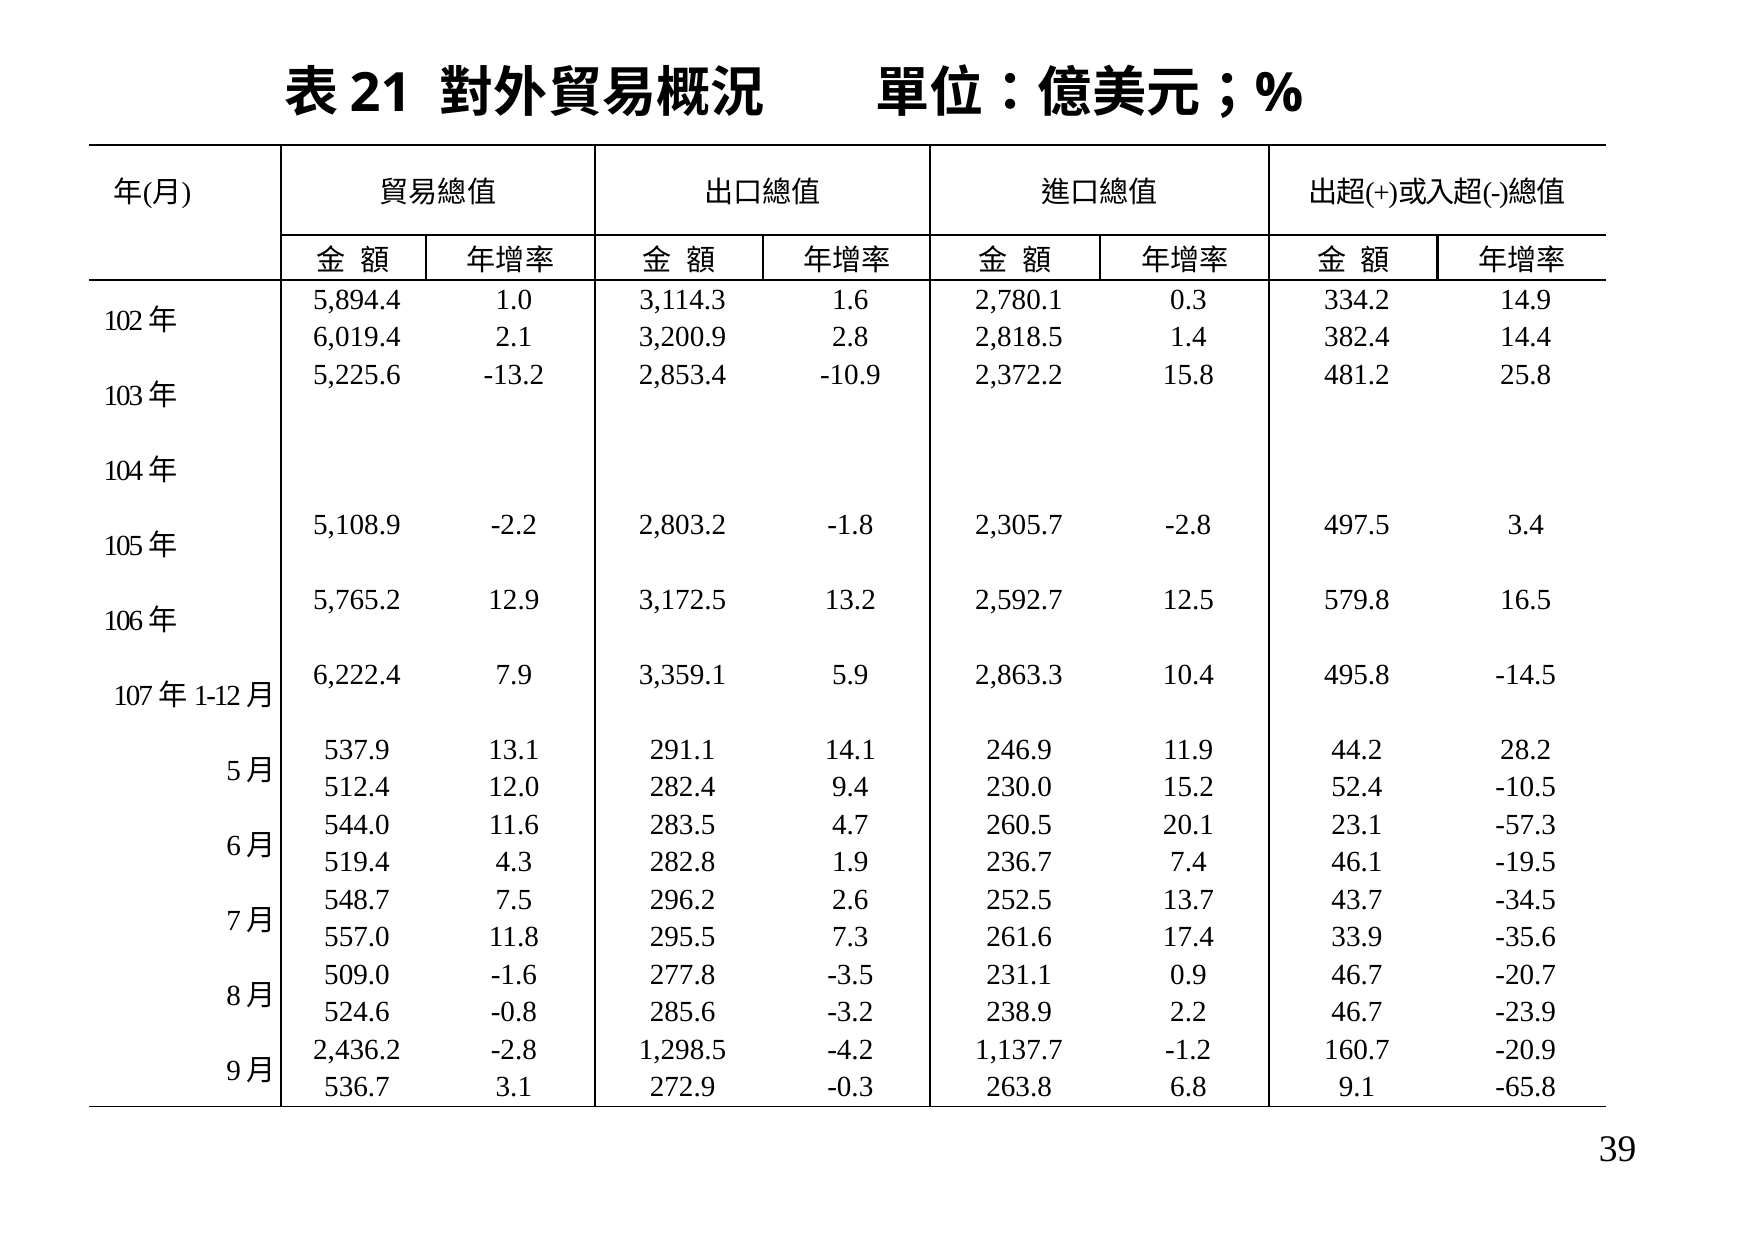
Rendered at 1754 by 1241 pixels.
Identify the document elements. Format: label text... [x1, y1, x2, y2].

table_cell 3,114.3 3,200.9 2,853.4 [596, 281, 763, 506]
table_cell 年增率 [1439, 236, 1606, 278]
table_cell 537.9 512.4 544.0 519.4 548.7 557.0 509.0 524.6 2,436.2 536.7 [282, 731, 426, 1106]
table_cell -2.2 [426, 506, 594, 581]
table_cell 5,894.4 6,019.4 5,225.6 [282, 281, 426, 506]
subtitle 表21 對外貿易概況 單位：億美元；% [59, 32, 1636, 144]
table_cell 497.5 [1270, 506, 1437, 581]
table_cell 年增率 [764, 236, 929, 278]
table_header 年(月) [89, 146, 280, 234]
table_cell 5,765.2 [282, 581, 426, 656]
table_cell 28.2 -10.5 -57.3 -19.5 -34.5 -35.6 -20.7 -23.9 -20.9 -65.8 [1438, 731, 1606, 1106]
table_cell 11.9 15.2 20.1 7.4 13.7 17.4 0.9 2.2 -1.2 6.8 [1100, 731, 1268, 1106]
table_cell 5月 6月 7月 8月 9月 [89, 731, 280, 1106]
table_cell 12.5 [1100, 581, 1268, 656]
table_cell 3.4 [1438, 506, 1606, 581]
table_cell 13.1 12.0 11.6 4.3 7.5 11.8 -1.6 -0.8 -2.8 3.1 [426, 731, 594, 1106]
table_cell 金 額 [931, 236, 1099, 278]
table_cell 2,592.7 [931, 581, 1100, 656]
table_cell [89, 234, 280, 278]
table_cell -1.8 [763, 506, 929, 581]
table_cell 14.1 9.4 4.7 1.9 2.6 7.3 -3.5 -3.2 -4.2 -0.3 [763, 731, 929, 1106]
table_cell 5,108.9 [282, 506, 426, 581]
table_cell 2,863.3 [931, 656, 1100, 731]
table_cell 5.9 [763, 656, 929, 731]
table_cell 246.9 230.0 260.5 236.7 252.5 261.6 231.1 238.9 1,137.7 263.8 [931, 731, 1100, 1106]
table_cell 2,305.7 [931, 506, 1100, 581]
table_header 出口總值 [596, 146, 929, 234]
table_cell 年增率 [1101, 236, 1268, 278]
table_header 貿易總值 [282, 146, 594, 234]
table_cell 14.9 14.4 25.8 [1438, 281, 1606, 506]
table_cell 44.2 52.4 23.1 46.1 43.7 33.9 46.7 46.7 160.7 9.1 [1270, 731, 1437, 1106]
table_cell 12.9 [426, 581, 594, 656]
table_cell 107年1-12月 [89, 656, 280, 731]
table_cell 2,780.1 2,818.5 2,372.2 [931, 281, 1100, 506]
table_cell -2.8 [1100, 506, 1268, 581]
table_cell 10.4 [1100, 656, 1268, 731]
table_cell 0.3 1.4 15.8 [1100, 281, 1268, 506]
table_cell 579.8 [1270, 581, 1437, 656]
table_cell 102年 103年 104年 [89, 281, 280, 506]
table_cell 13.2 [763, 581, 929, 656]
table_cell -14.5 [1438, 656, 1606, 731]
table_cell 106年 [89, 581, 280, 656]
table_cell 495.8 [1270, 656, 1437, 731]
table_cell 金 額 [596, 236, 762, 278]
table_cell 334.2 382.4 481.2 [1270, 281, 1437, 506]
table_cell 3,172.5 [596, 581, 763, 656]
table_header 進口總值 [931, 146, 1268, 234]
table_cell 7.9 [426, 656, 594, 731]
table_cell 年增率 [427, 236, 594, 278]
table_cell 金 額 [282, 236, 425, 278]
table_cell 6,222.4 [282, 656, 426, 731]
table_header 出超(+)或入超(-)總值 [1270, 146, 1606, 234]
table_cell 3,359.1 [596, 656, 763, 731]
table_cell 1.0 2.1 -13.2 [426, 281, 594, 506]
table_cell 1.6 2.8 -10.9 [763, 281, 929, 506]
table_cell 105年 [89, 506, 280, 581]
table_cell 2,803.2 [596, 506, 763, 581]
table_cell 291.1 282.4 283.5 282.8 296.2 295.5 277.8 285.6 1,298.5 272.9 [596, 731, 763, 1106]
table_cell 金 額 [1270, 236, 1436, 278]
table_cell 16.5 [1438, 581, 1606, 656]
